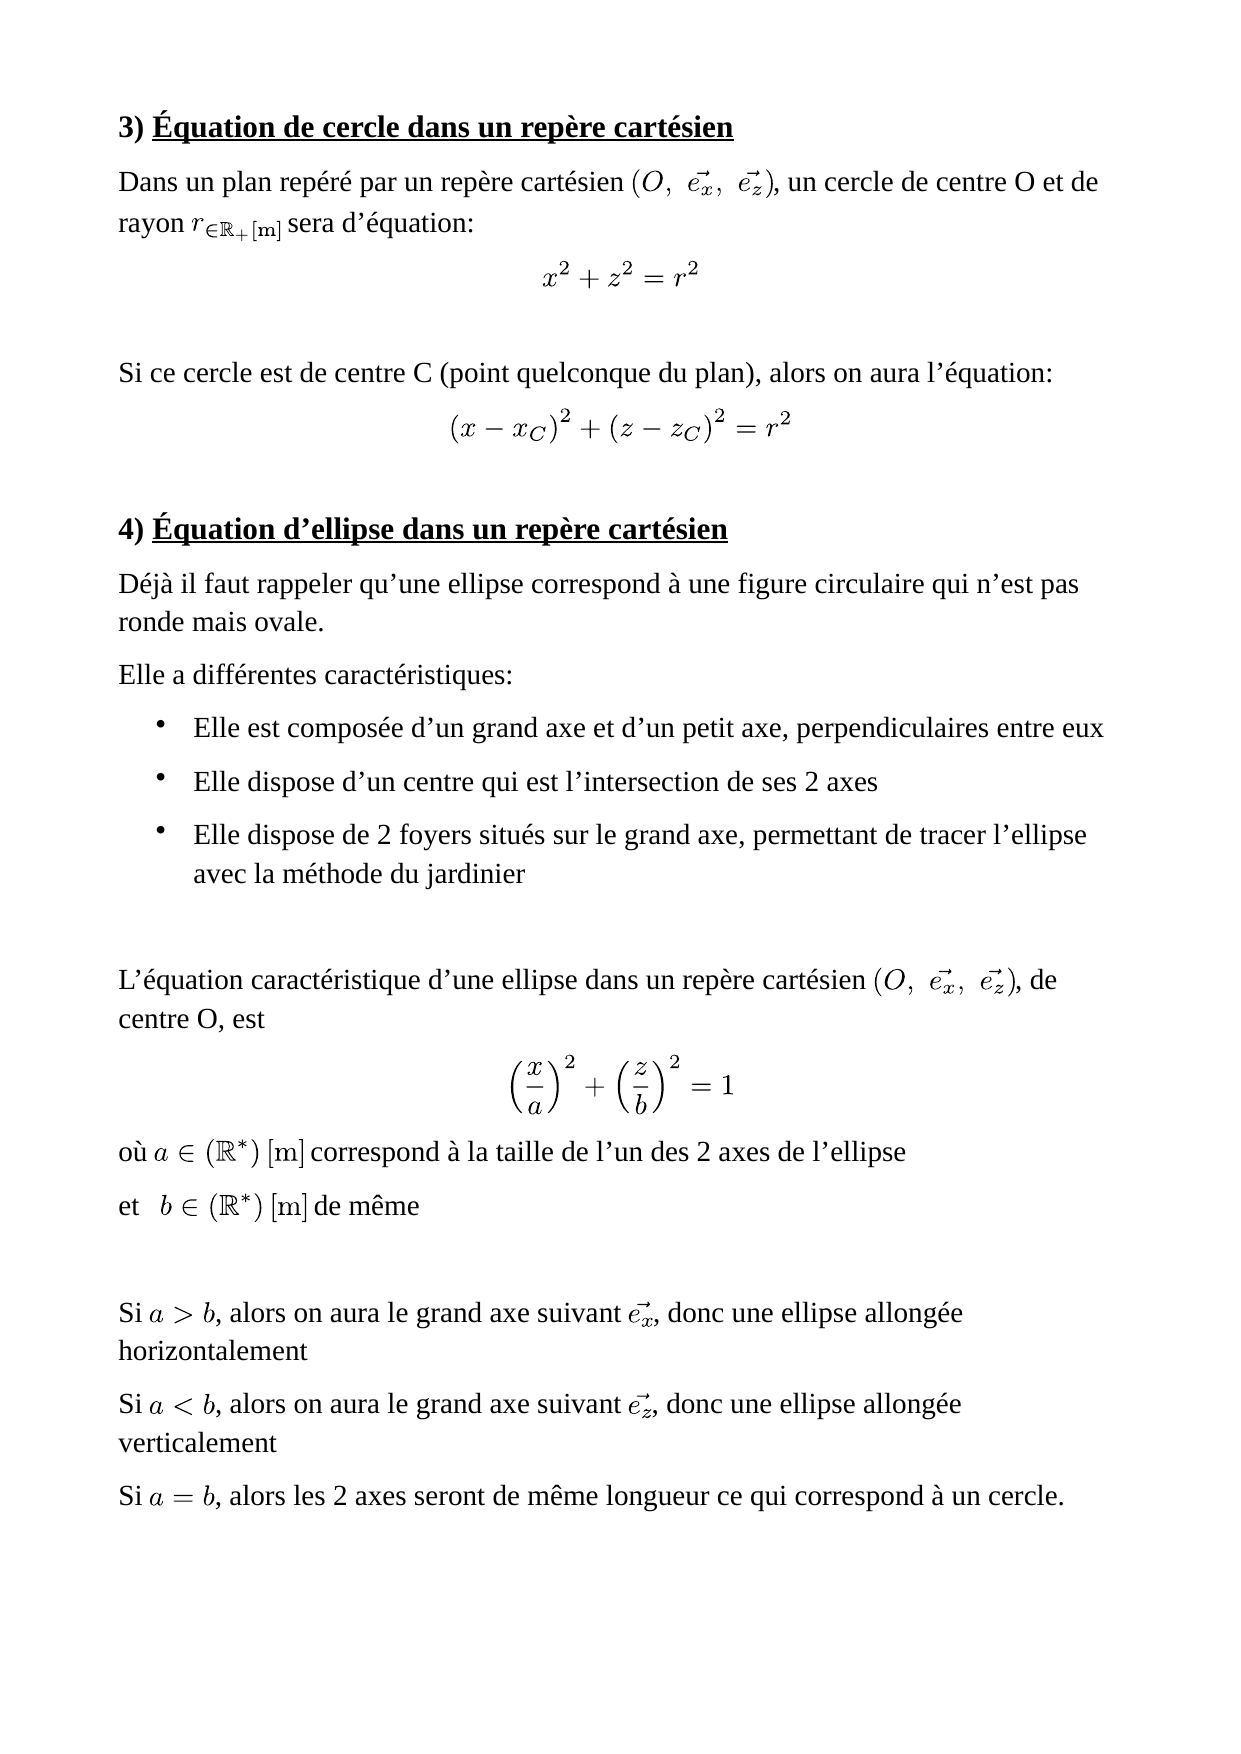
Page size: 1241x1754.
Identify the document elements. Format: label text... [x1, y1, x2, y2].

text Si , alors les 2 axes seront de même longueur ce qui correspond à un cercle. [118, 1478, 1122, 1512]
list Elle dispose de 2 foyers situés sur le grand axe, permettant de tracer l’ellipse avec la méthode du jardinier [156, 817, 1122, 889]
list Elle est composée d’un grand axe et d’un petit axe, perpendiculaires entre eux [156, 711, 1122, 744]
text Dans un plan repéré par un repère cartésien , un cercle de centre O et de rayon sera d’équation: [118, 164, 1122, 241]
text où correspond à la taille de l’un des 2 axes de l’ellipse [118, 1133, 1122, 1168]
list Elle dispose d’un centre qui est l’intersection de ses 2 axes [156, 764, 1122, 797]
text Déjà il faut rappeler qu’une ellipse correspond à une figure circulaire qui n’est pas ronde mais ovale. [118, 566, 1122, 638]
text Elle a différentes caractéristiques: [118, 657, 1122, 691]
text Si , alors on aura le grand axe suivant , donc une ellipse allongée verticalement [118, 1387, 1122, 1459]
text Si , alors on aura le grand axe suivant , donc une ellipse allongée horizontalement [118, 1295, 1122, 1367]
text 3) Équation de cercle dans un repère cartésien [118, 108, 1122, 144]
text Si ce cercle est de centre C (point quelconque du plan), alors on aura l’équation: [118, 355, 1122, 389]
text 4) Équation d’ellipse dans un repère cartésien [118, 510, 1122, 546]
text L’équation caractéristique d’une ellipse dans un repère cartésien , de centre O, est [118, 962, 1122, 1035]
text et de même [118, 1188, 1122, 1222]
